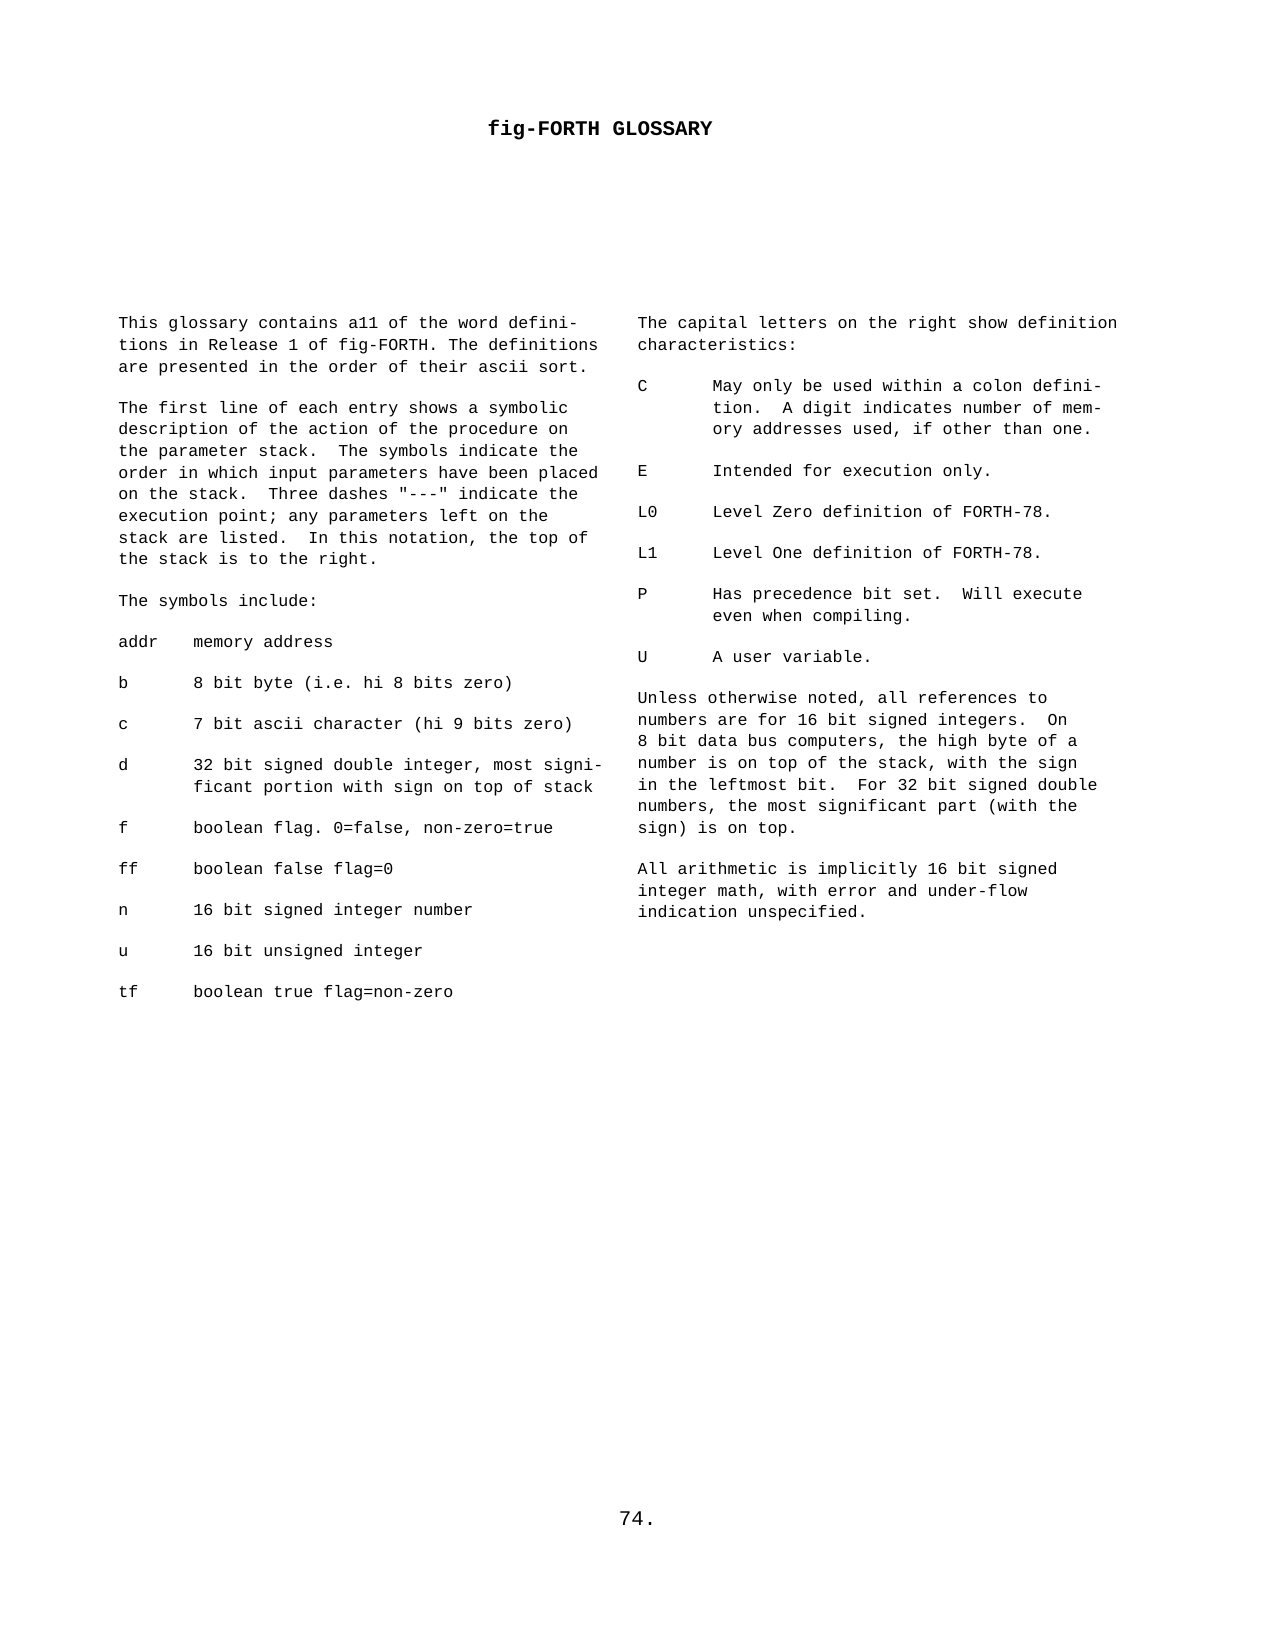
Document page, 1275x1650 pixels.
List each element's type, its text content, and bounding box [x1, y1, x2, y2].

text P Has precedence bit set. Will execute even when compiling. [637, 586, 1119, 626]
text ff boolean false flag=0 [118, 861, 637, 879]
text tf boolean true flag=non-zero [118, 984, 637, 1003]
text The first line of each entry shows a symbolic description of the action of the procedure on the parameter stack. The symbols indicate the order in which input parameters have been placed on the stack. Three dashes "---" indicate the execution point; any parameters left on the stack are listed. In this notation, the top of the stack is to the right. [118, 399, 600, 570]
text C May only be used within a colon defini­tion. A digit indicates number of mem­ory addresses used, if other than one. [637, 378, 1119, 440]
text d 32 bit signed double integer, most signi­ficant portion with sign on top of stack [118, 757, 637, 797]
text c 7 bit ascii character (hi 9 bits zero) [118, 716, 637, 734]
text addr memory address [118, 633, 487, 652]
text L0 Level Zero definition of FORTH-78. [637, 503, 1119, 522]
text The capital letters on the right show definition characteristics: [637, 315, 1119, 355]
text b 8 bit byte (i.e. hi 8 bits zero) [118, 674, 637, 693]
text f boolean flag. 0=false, non-zero=true [118, 819, 637, 838]
text Unless otherwise noted, all references to numbers are for 16 bit signed integers. On 8 bit data bus computers, the high byte of a number is on top of the stack, with the sign in the leftmost bit. For 32 bit signed double numbers, the most significant part (with the sign) is on top. [637, 689, 1119, 838]
text u 16 bit unsigned integer [118, 943, 637, 962]
text The symbols include: [118, 592, 487, 611]
text n 16 bit signed integer number [118, 902, 637, 921]
text E Intended for execution only. [637, 462, 1119, 481]
text fig-FORTH GLOSSARY [193, 118, 1007, 142]
text U A user variable. [637, 648, 1119, 667]
text L1 Level One definition of FORTH-78. [637, 544, 1119, 563]
text All arithmetic is implicitly 16 bit signed integer math, with error and under-flow indication unspecified. [637, 861, 1119, 923]
text This glossary contains a11 of the word defini­tions in Release 1 of fig-FORTH. The definitions are presented in the order of their ascii sort. [118, 315, 600, 377]
